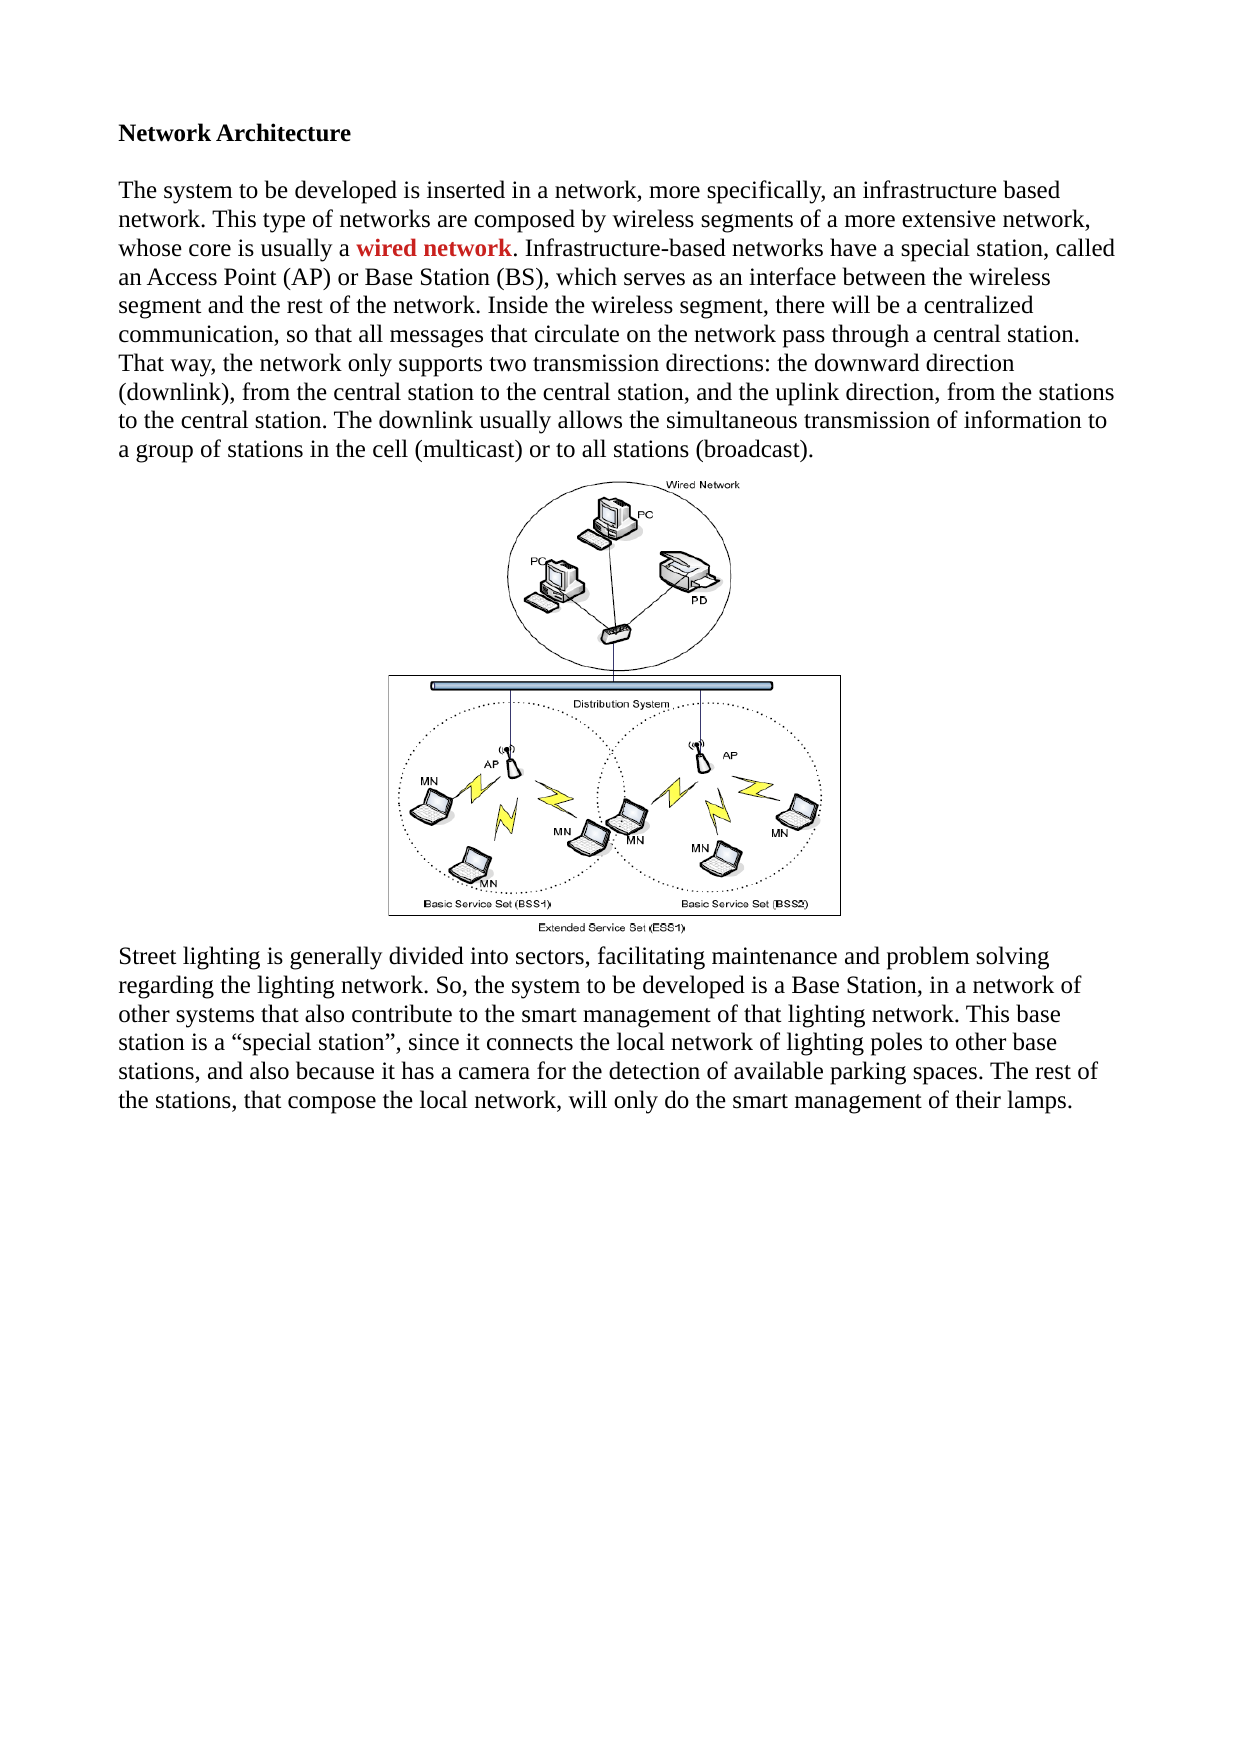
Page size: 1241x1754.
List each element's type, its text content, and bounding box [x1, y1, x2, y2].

picture [388, 471, 852, 942]
text The system to be developed is inserted in a network, more specifically, an infrastructure based network. This type of networks are composed by wireless segments of a more extensive network, whose core is usually a wired network. Infrastructure-based networks have a special station, called an Access Point (AP) or Base Station (BS), which serves as an interface between the wireless segment and the rest of the network. Inside the wireless segment, there will be a centralized communication, so that all messages that circulate on the network pass through a central station. That way, the network only supports two transmission directions: the downward direction (downlink), from the central station to the central station, and the uplink direction, from the stations to the central station. The downlink usually allows the simultaneous transmission of information to a group of stations in the cell (multicast) or to all stations (broadcast). [118, 176, 1122, 463]
text Street lighting is generally divided into sectors, facilitating maintenance and problem solving regarding the lighting network. So, the system to be developed is a Base Station, in a network of other systems that also contribute to the smart management of that lighting network. This base station is a “special station”, since it connects the local network of lighting poles to other base stations, and also because it has a camera for the detection of available parking spaces. The rest of the stations, that compose the local network, will only do the smart management of their lamps. [118, 463, 1122, 1114]
text Network Architecture [118, 118, 1122, 147]
